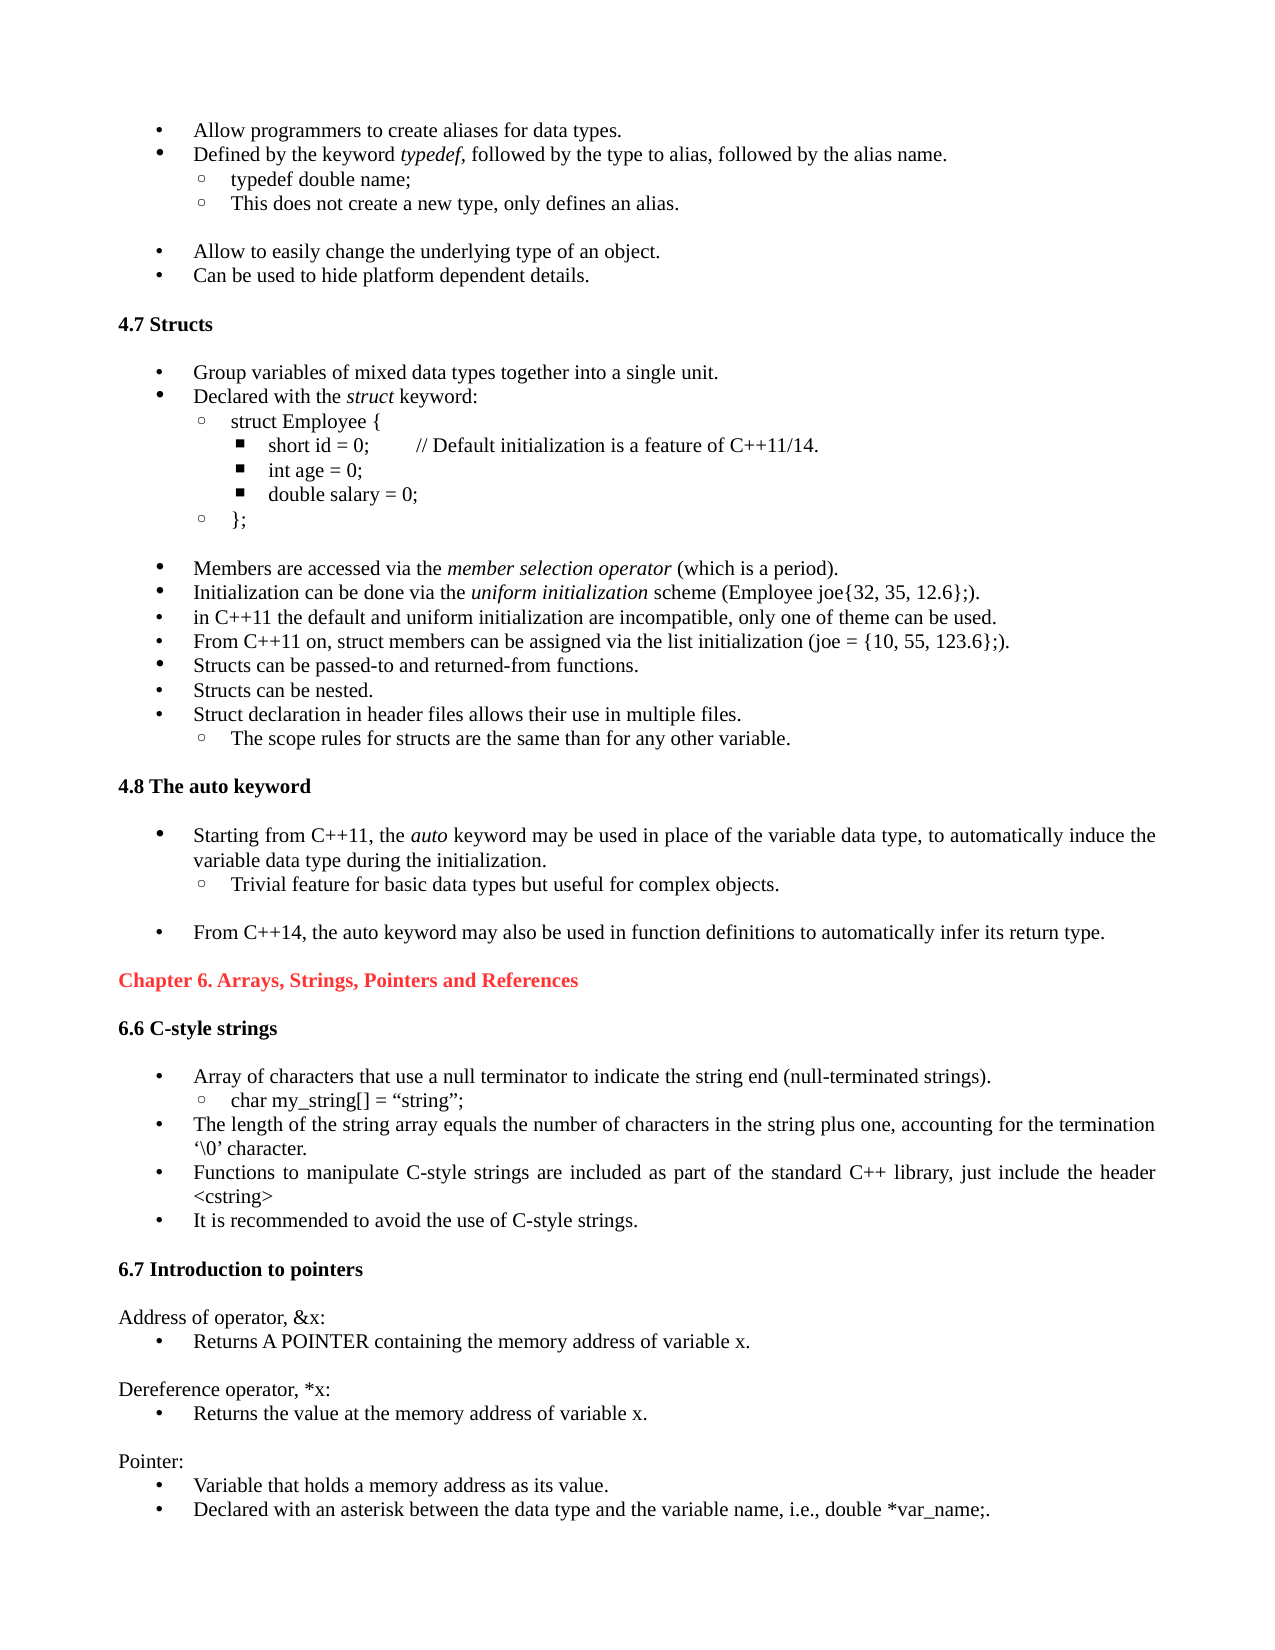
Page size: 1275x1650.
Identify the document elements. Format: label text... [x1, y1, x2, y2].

list double salary = 0; [231, 482, 1157, 507]
list Defined by the keyword typedef, followed by the type to alias, followed by the alias name. [156, 142, 1157, 167]
list int age = 0; [231, 457, 1157, 482]
list From C++11 on, struct members can be assigned via the list initialization (joe = {10, 55, 123.6};). [156, 629, 1157, 653]
list in C++11 the default and uniform initialization are incompatible, only one of theme can be used. [156, 605, 1157, 629]
text Dereference operator, *x: [118, 1377, 1157, 1401]
list Structs can be nested. [156, 678, 1157, 702]
text Pointer: [118, 1449, 1157, 1473]
text 6.6 C-style strings [118, 1016, 1157, 1040]
text 4.7 Structs [118, 311, 1157, 336]
list Starting from C++11, the auto keyword may be used in place of the variable data type, to automatically induce the variable data type during the initialization. [156, 823, 1157, 872]
list Declared with an asterisk between the data type and the variable name, i.e., double *var_name;. [156, 1497, 1157, 1521]
list Initialization can be done via the uniform initialization scheme (Employee joe{32, 35, 12.6};). [156, 580, 1157, 605]
text 6.7 Introduction to pointers [118, 1257, 1157, 1281]
list short id = 0; // Default initialization is a feature of C++11/14. [231, 433, 1157, 457]
list Structs can be passed-to and returned-from functions. [156, 653, 1157, 678]
text Chapter 6. Arrays, Strings, Pointers and References [118, 968, 1157, 992]
list Variable that holds a memory address as its value. [156, 1473, 1157, 1497]
list Returns the value at the memory address of variable x. [156, 1401, 1157, 1425]
list Allow to easily change the underlying type of an object. [156, 239, 1157, 263]
text Address of operator, &x: [118, 1305, 1157, 1329]
list Declared with the struct keyword: [156, 384, 1157, 408]
list The length of the string array equals the number of characters in the string plus one, accounting for the termination ‘\0’ character. [156, 1112, 1157, 1160]
list Can be used to hide platform dependent details. [156, 263, 1157, 287]
list typedef double name; [193, 167, 1157, 191]
list Struct declaration in header files allows their use in multiple files. [156, 702, 1157, 726]
list Functions to manipulate C-style strings are included as part of the standard C++ library, just include the header <cstring> [156, 1160, 1157, 1208]
list Trivial feature for basic data types but useful for complex objects. [193, 872, 1157, 896]
text 4.8 The auto keyword [118, 774, 1157, 798]
list Allow programmers to create aliases for data types. [156, 118, 1157, 142]
list struct Employee { [193, 408, 1157, 433]
list It is recommended to avoid the use of C-style strings. [156, 1208, 1157, 1232]
list char my_string[] = “string”; [193, 1088, 1157, 1112]
list }; [193, 507, 1157, 531]
list This does not create a new type, only defines an alias. [193, 191, 1157, 215]
list The scope rules for structs are the same than for any other variable. [193, 726, 1157, 750]
list Returns A POINTER containing the memory address of variable x. [156, 1329, 1157, 1353]
list Array of characters that use a null terminator to indicate the string end (null-terminated strings). [156, 1064, 1157, 1088]
list From C++14, the auto keyword may also be used in function definitions to automatically infer its return type. [156, 920, 1157, 944]
list Members are accessed via the member selection operator (which is a period). [156, 555, 1157, 580]
list Group variables of mixed data types together into a single unit. [156, 359, 1157, 384]
